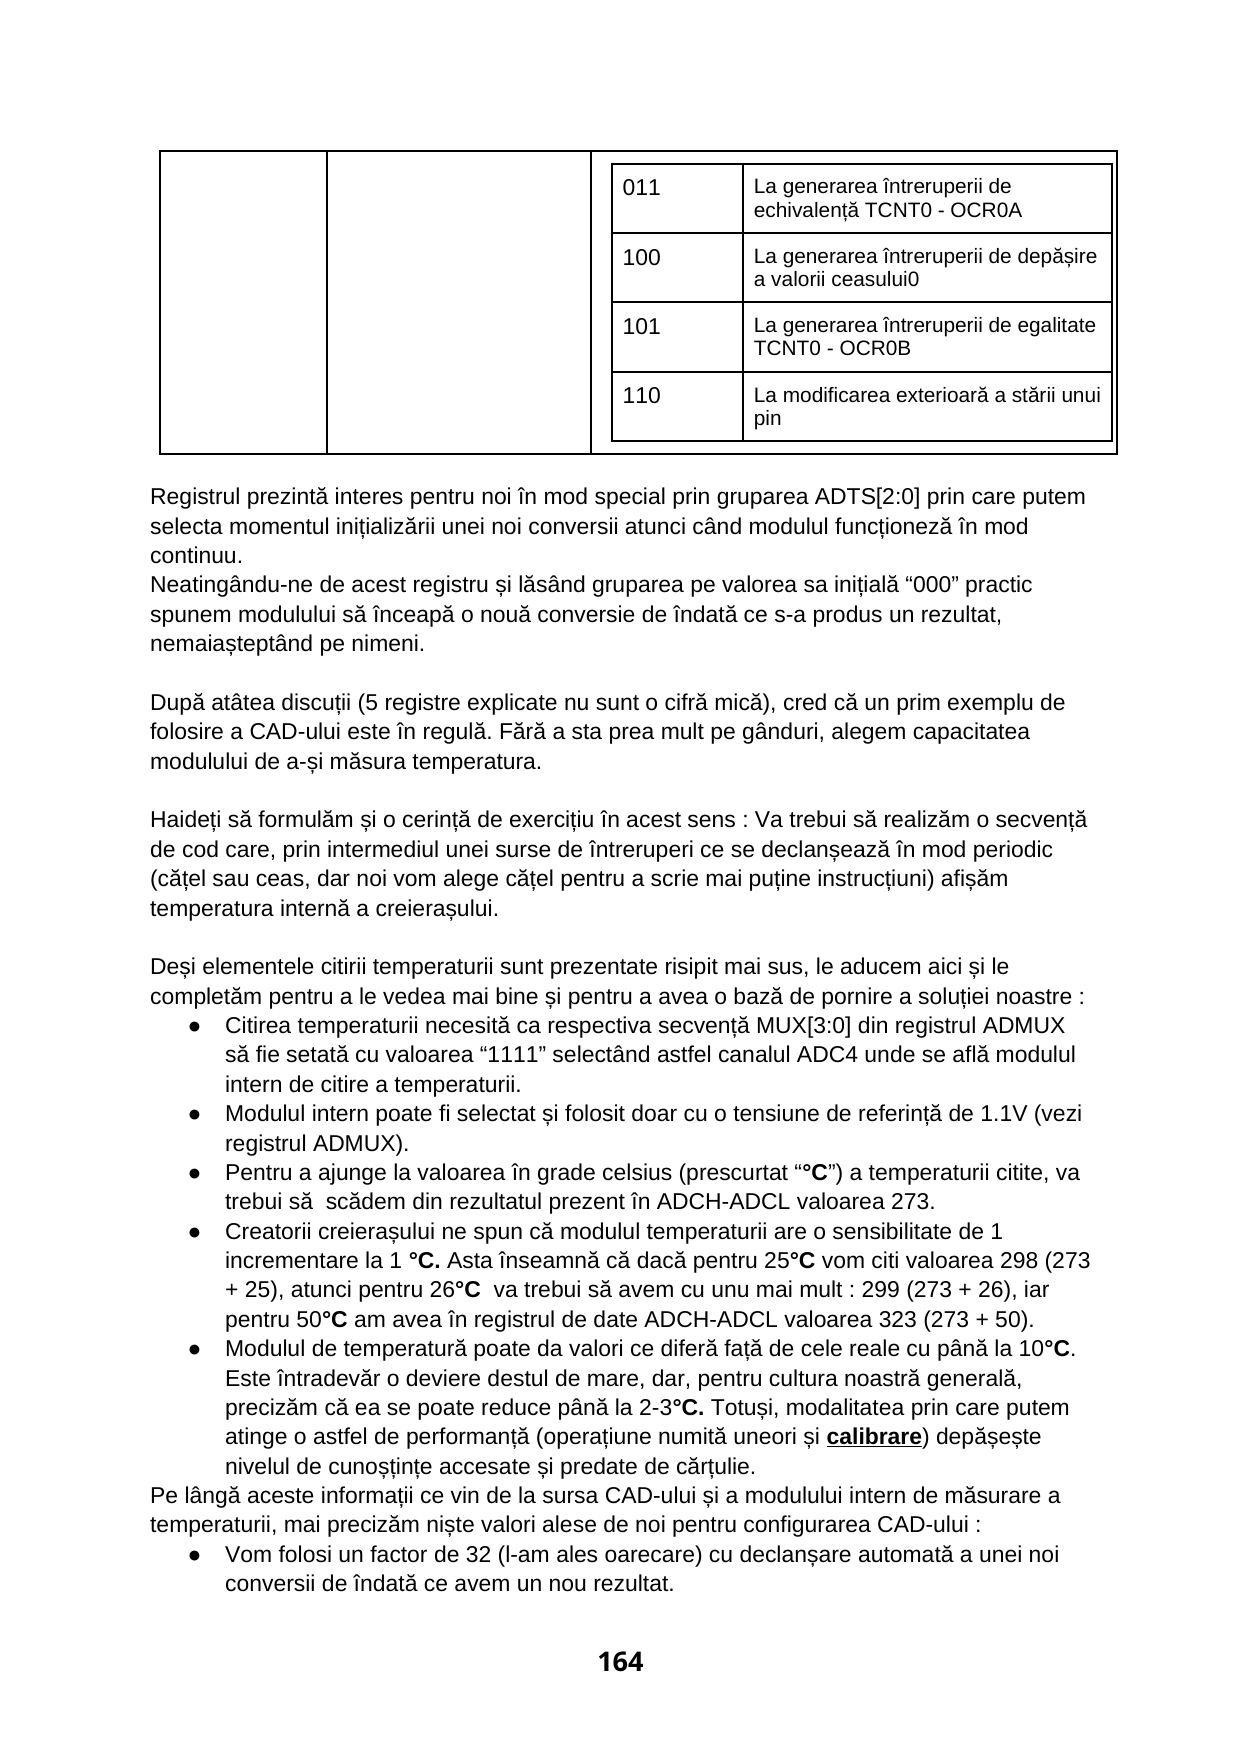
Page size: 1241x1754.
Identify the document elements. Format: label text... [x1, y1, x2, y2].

text Neatingându-ne de acest registru și lăsând gruparea pe valorea sa inițială “000” practic spunem modulului să înceapă o nouă conversie de îndată ce s-a produs un rezultat, nemaiașteptând pe nimeni. [150, 572, 1091, 657]
list Modulul de temperatură poate da valori ce diferă față de cele reale cu până la 10°C. Este întradevăr o deviere destul de mare, dar, pentru cultura noastră generală, precizăm că ea se poate reduce până la 2-3°C. Totuși, modalitatea prin care putem atinge o astfel de performanță (operațiune numită uneori și calibrare) depășește nivelul de cunoșțințe accesate și predate de cărțulie. [187, 1336, 1091, 1479]
table_cell 011 [613, 165, 742, 232]
table_cell La generarea întreruperii de egalitate TCNT0 - OCR0B [744, 303, 1111, 371]
table_cell [328, 152, 590, 453]
table_cell La modificarea exterioară a stării unui pin [744, 373, 1111, 440]
table_cell La generarea întreruperii de depășire a valorii ceasului0 [744, 234, 1111, 301]
text Haideți să formulăm și o cerință de exercițiu în acest sens : Va trebui să realizăm o secvență de cod care, prin intermediul unei surse de întreruperi ce se declanșează în mod periodic (cățel sau ceas, dar noi vom alege cățel pentru a scrie mai puține instrucțiuni) afișăm temperatura internă a creierașului. [150, 807, 1091, 921]
table_cell 101 [613, 303, 742, 371]
table_cell [592, 152, 1116, 453]
text După atâtea discuții (5 registre explicate nu sunt o cifră mică), cred că un prim exemplu de folosire a CAD-ului este în regulă. Fără a sta prea mult pe gânduri, alegem capacitatea modulului de a-și măsura temperatura. [150, 690, 1091, 774]
table_cell 100 [613, 234, 742, 301]
text Registrul prezintă interes pentru noi în mod special prin gruparea ADTS[2:0] prin care putem selecta momentul inițializării unei noi conversii atunci când modulul funcționeză în mod continuu. [150, 484, 1091, 568]
text Deși elementele citirii temperaturii sunt prezentate risipit mai sus, le aducem aici și le completăm pentru a le vedea mai bine și pentru a avea o bază de pornire a soluției noastre : [150, 954, 1091, 1009]
list Citirea temperaturii necesită ca respectiva secvență MUX[3:0] din registrul ADMUX să fie setată cu valoarea “1111” selectând astfel canalul ADC4 unde se află modulul intern de citire a temperaturii. [187, 1013, 1091, 1097]
text Pe lângă aceste informații ce vin de la sursa CAD-ului și a modulului intern de măsurare a temperaturii, mai precizăm niște valori alese de noi pentru configurarea CAD-ului : [150, 1483, 1091, 1538]
list Vom folosi un factor de 32 (l-am ales oarecare) cu declanșare automată a unei noi conversii de îndată ce avem un nou rezultat. [187, 1542, 1091, 1597]
table_cell 110 [613, 373, 742, 440]
list Pentru a ajunge la valoarea în grade celsius (prescurtat “°C”) a temperaturii citite, va trebui să scădem din rezultatul prezent în ADCH-ADCL valoarea 273. [187, 1160, 1091, 1215]
list Creatorii creierașului ne spun că modulul temperaturii are o sensibilitate de 1 incrementare la 1 °C. Asta înseamnă că dacă pentru 25°C vom citi valoarea 298 (273 + 25), atunci pentru 26°C va trebui să avem cu unu mai mult : 299 (273 + 26), iar pentru 50°C am avea în registrul de date ADCH-ADCL valoarea 323 (273 + 50). [187, 1218, 1091, 1332]
list Modulul intern poate fi selectat și folosit doar cu o tensiune de referință de 1.1V (vezi registrul ADMUX). [187, 1101, 1091, 1156]
table_cell La generarea întreruperii de echivalență TCNT0 - OCR0A [744, 165, 1111, 232]
table_cell [161, 152, 326, 453]
